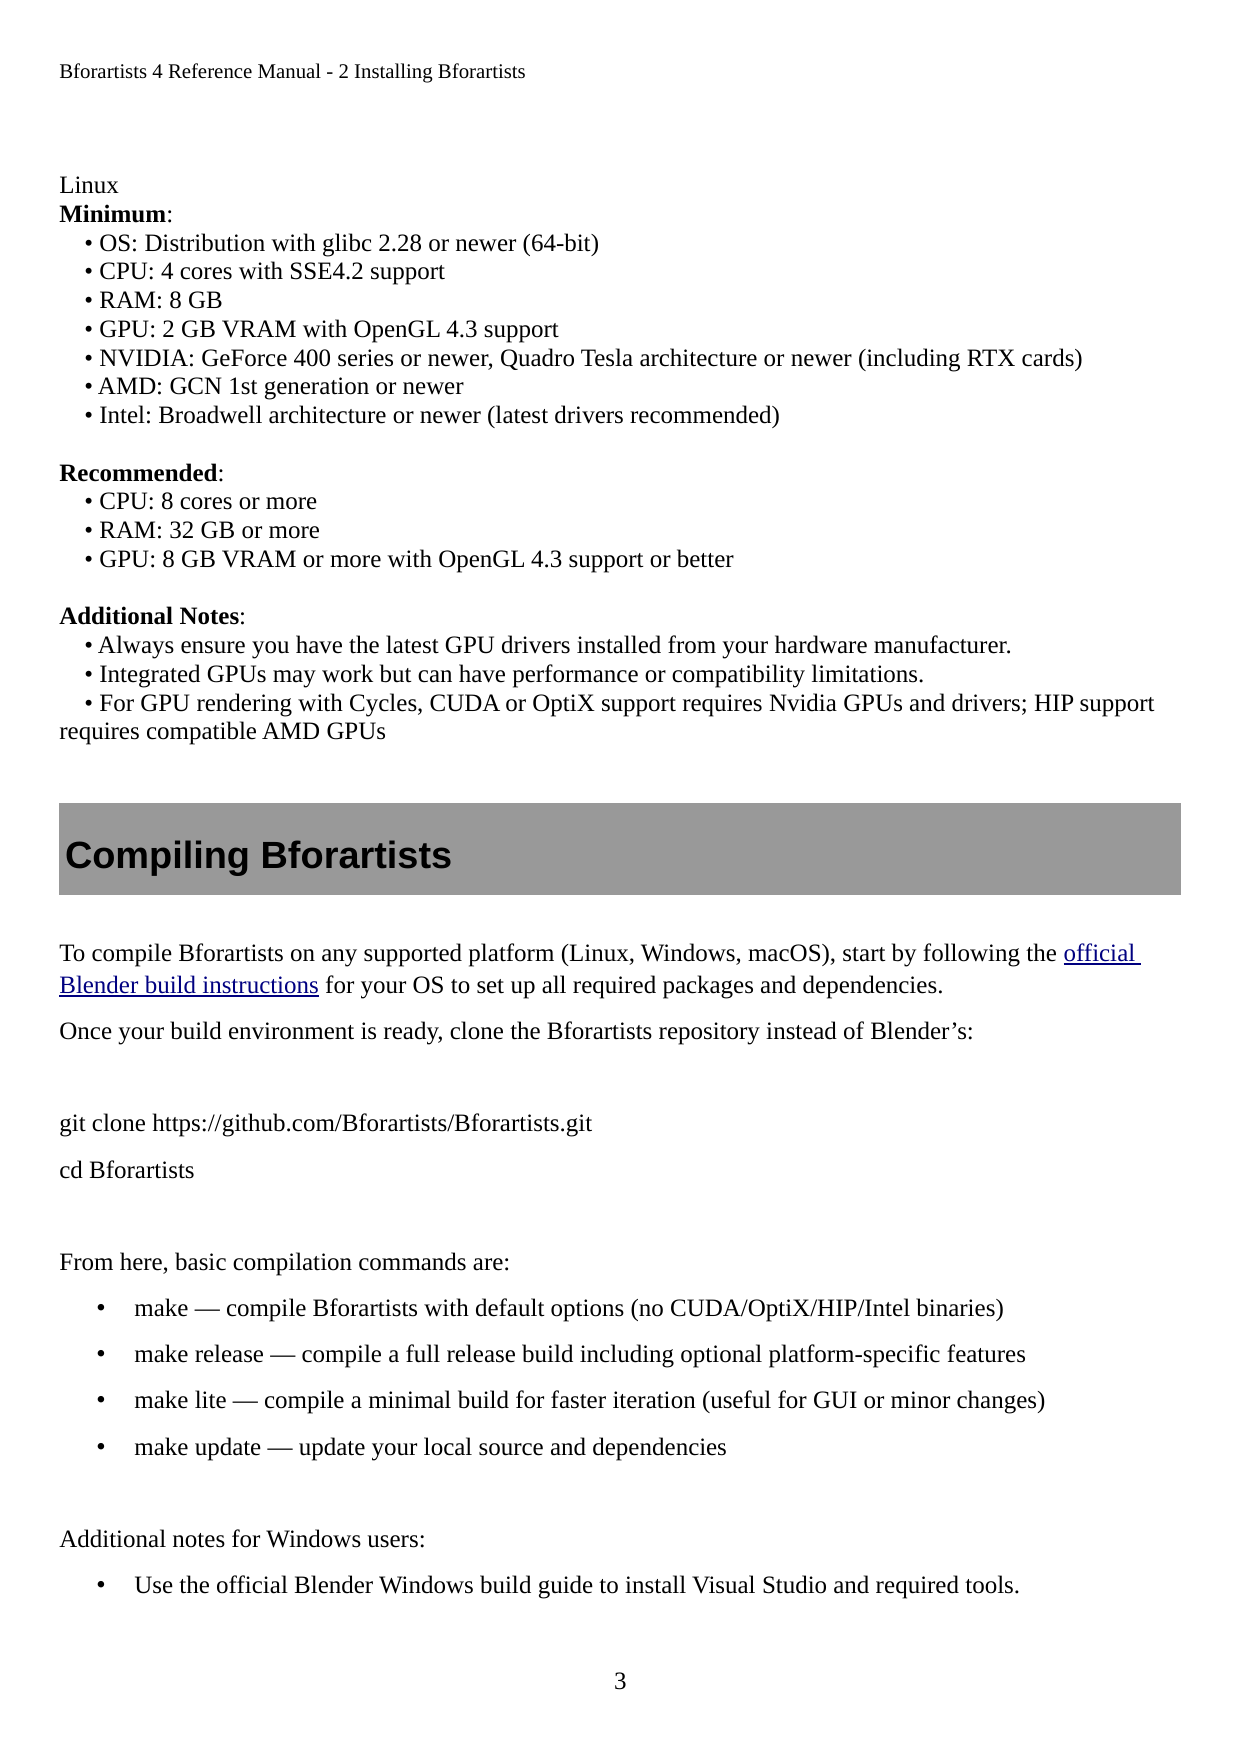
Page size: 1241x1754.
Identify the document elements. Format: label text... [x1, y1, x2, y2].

text • OS: Distribution with glibc 2.28 or newer (64-bit) [59, 228, 1181, 256]
text git clone https://github.com/Bforartists/Bforartists.git [59, 1108, 1181, 1137]
text • For GPU rendering with Cycles, CUDA or OptiX support requires Nvidia GPUs and drivers; HIP support requires compatible AMD GPUs [59, 688, 1181, 745]
list make lite — compile a minimal build for faster iteration (useful for GUI or minor changes) [97, 1385, 1181, 1414]
text From here, basic compilation commands are: [59, 1247, 1181, 1276]
text • Integrated GPUs may work but can have performance or compatibility limitations. [59, 659, 1181, 688]
list make — compile Bforartists with default options (no CUDA/OptiX/HIP/Intel binaries) [97, 1293, 1181, 1322]
text Linux [59, 170, 1181, 199]
text cd Bforartists [59, 1155, 1181, 1183]
table_header Compiling Bforartists [59, 803, 1181, 895]
list make release — compile a full release build including optional platform-specific features [97, 1339, 1181, 1368]
list Use the official Blender Windows build guide to install Visual Studio and required tools. [97, 1570, 1181, 1599]
list make update — update your local source and dependencies [97, 1432, 1181, 1460]
text Additional Notes: [59, 601, 1181, 630]
text • NVIDIA: GeForce 400 series or newer, Quadro Tesla architecture or newer (including RTX cards) [59, 343, 1181, 371]
text Additional notes for Windows users: [59, 1524, 1181, 1553]
text • RAM: 8 GB [59, 285, 1181, 314]
text • Always ensure you have the latest GPU drivers installed from your hardware manufacturer. [59, 630, 1181, 659]
text Recommended: [59, 458, 1181, 486]
text • AMD: GCN 1st generation or newer [59, 371, 1181, 400]
text • CPU: 4 cores with SSE4.2 support [59, 256, 1181, 285]
text • GPU: 2 GB VRAM with OpenGL 4.3 support [59, 314, 1181, 343]
text • RAM: 32 GB or more [59, 515, 1181, 544]
text To compile Bforartists on any supported platform (Linux, Windows, macOS), start by following the official Blender build instructions for your OS to set up all required packages and dependencies. [59, 938, 1181, 999]
text • CPU: 8 cores or more [59, 486, 1181, 515]
text • GPU: 8 GB VRAM or more with OpenGL 4.3 support or better [59, 544, 1181, 573]
text Minimum: [59, 199, 1181, 228]
text Once your build environment is ready, clone the Bforartists repository instead of Blender’s: [59, 1016, 1181, 1045]
text • Intel: Broadwell architecture or newer (latest drivers recommended) [59, 400, 1181, 429]
